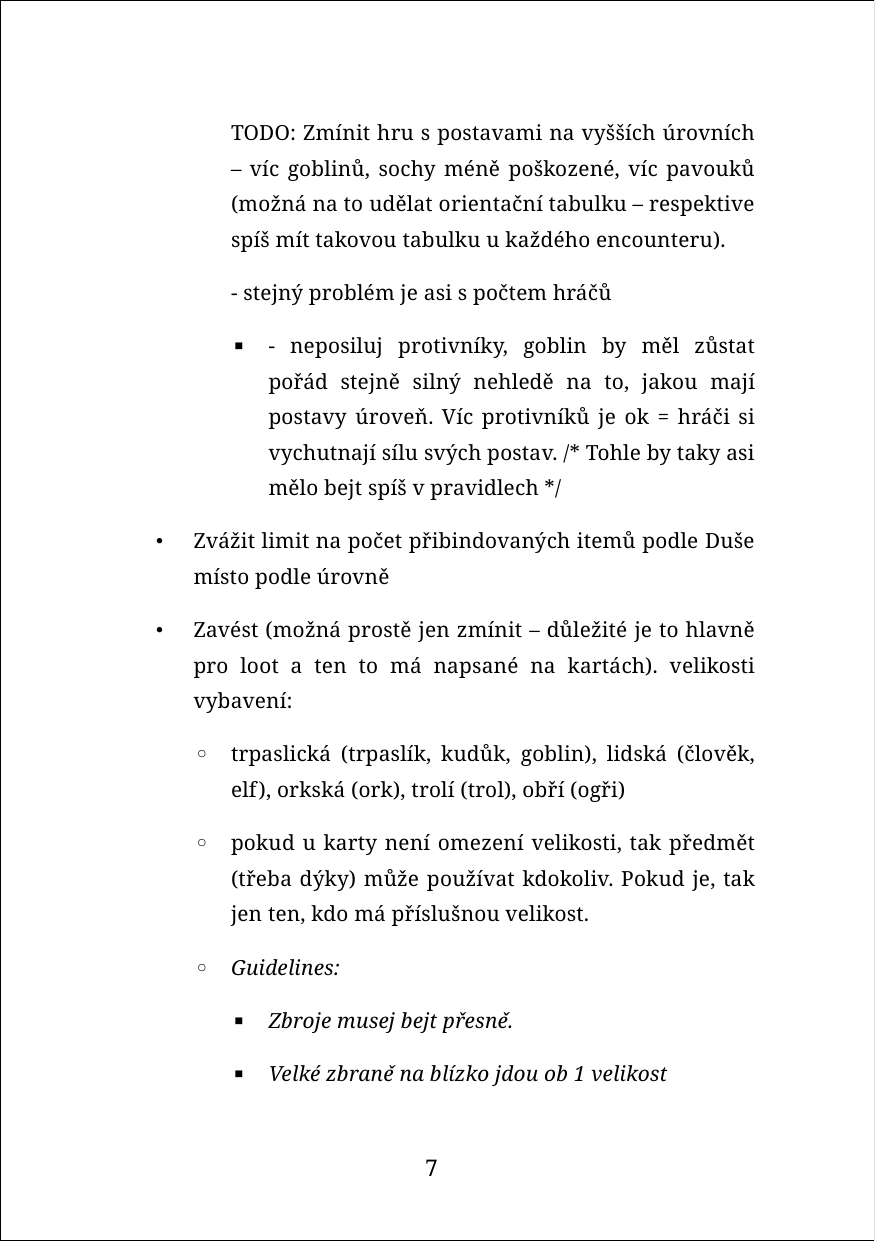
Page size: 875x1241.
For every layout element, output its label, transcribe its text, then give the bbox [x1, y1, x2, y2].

list - neposiluj protivníky, goblin by měl zůstat pořád stejně silný nehledě na to, jakou mají postavy úroveň. Víc protivníků je ok = hráči si vychutnají sílu svých postav. /* Tohle by taky asi mělo bejt spíš v pravidlech */ [231, 331, 756, 502]
list TODO: Zmínit hru s postavami na vyšších úrovních – víc goblinů, sochy méně poškozené, víc pavouků (možná na to udělat orientační tabulku – respektive spíš mít takovou tabulku u každého encounteru). [193, 118, 756, 253]
list - stejný problém je asi s počtem hráčů [193, 278, 756, 306]
list Guidelines: [193, 953, 756, 981]
list trpaslická (trpaslík, kudůk, goblin), lidská (člověk, elf), orkská (ork), trolí (trol), obří (ogři) [193, 739, 756, 803]
list Zvážit limit na počet přibindovaných itemů podle Duše místo podle úrovně [156, 527, 756, 591]
list pokud u karty není omezení velikosti, tak předmět (třeba dýky) může používat kdokoliv. Pokud je, tak jen ten, kdo má příslušnou velikost. [193, 828, 756, 928]
list Zavést (možná prostě jen zmínit – důležité je to hlavně pro loot a ten to má napsané na kartách). velikosti vybavení: [156, 615, 756, 715]
list Velké zbraně na blízko jdou ob 1 velikost [231, 1059, 756, 1087]
list Zbroje musej bejt přesně. [231, 1006, 756, 1034]
